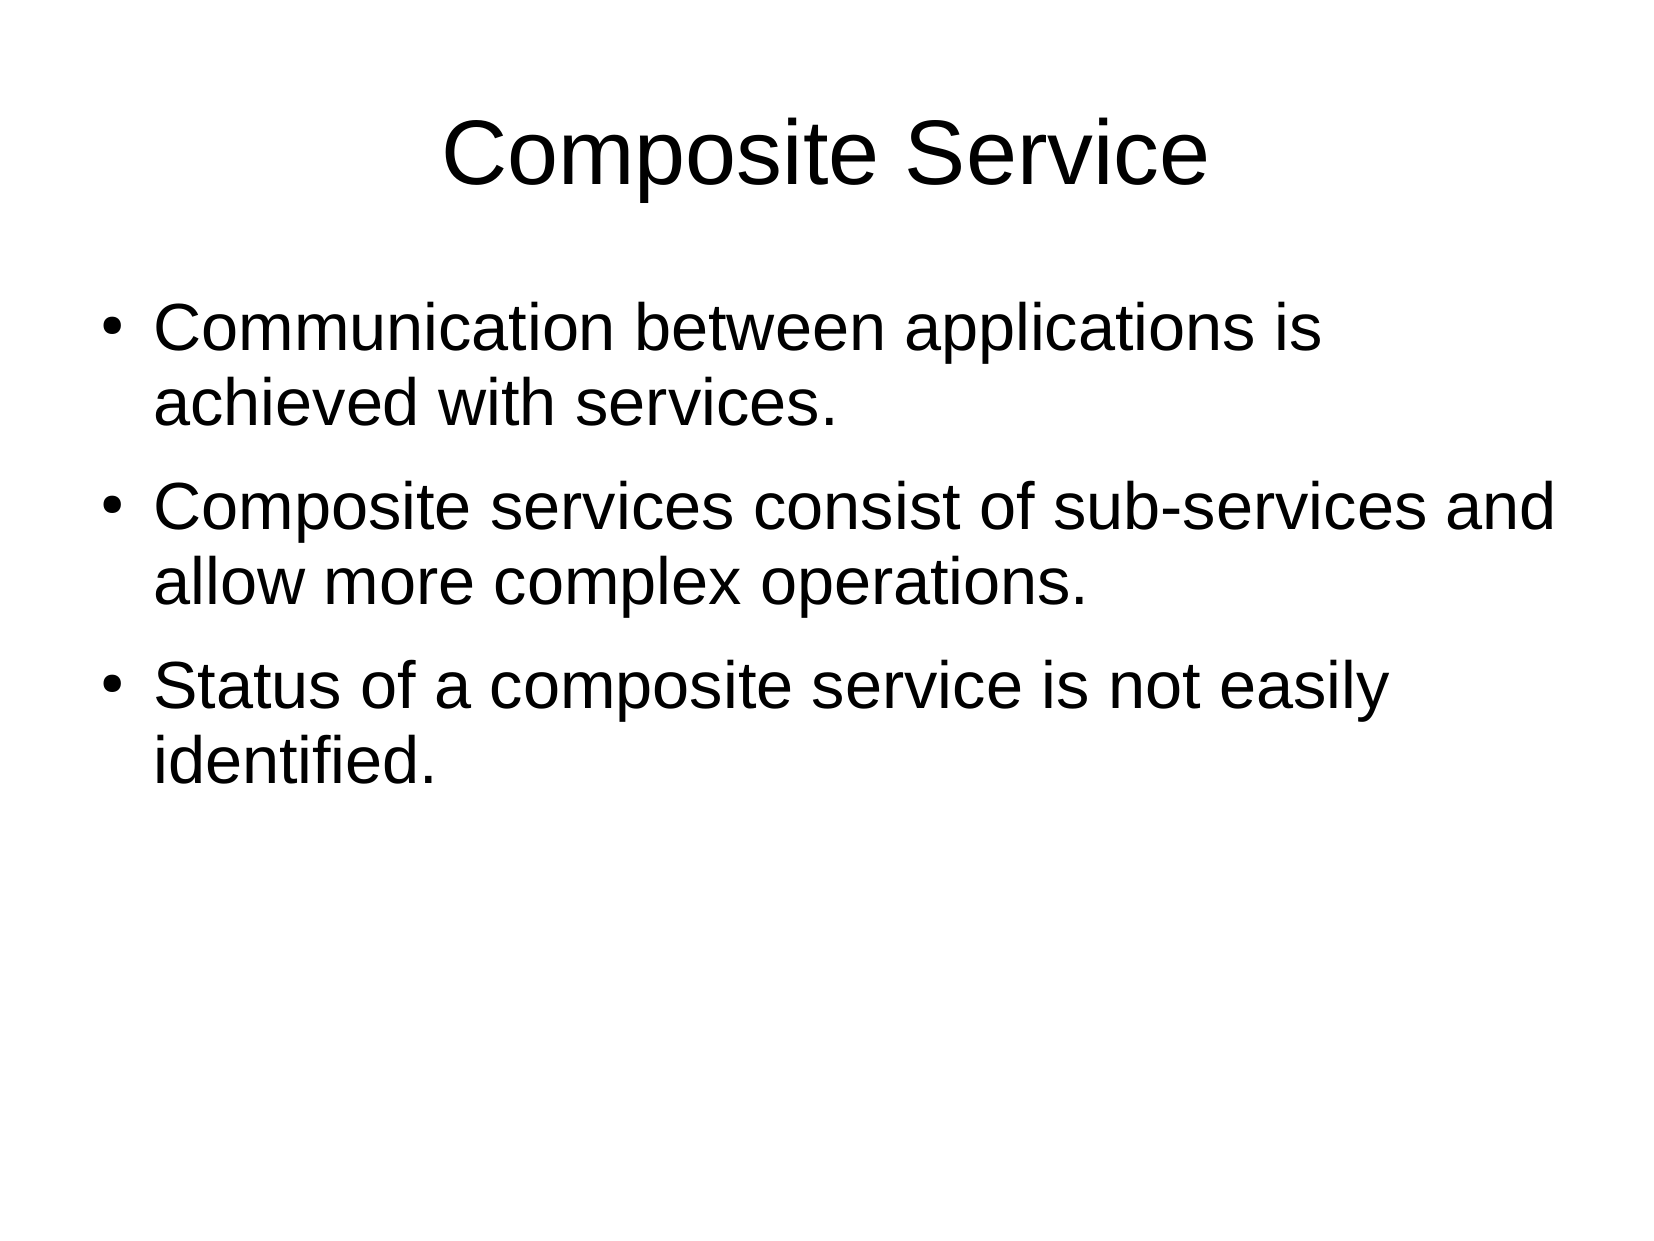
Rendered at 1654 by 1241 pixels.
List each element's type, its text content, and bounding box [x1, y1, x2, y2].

list Communication between applications is achieved with services. Composite services consist of sub-services and allow more complex operations. Status of a composite service is not easily identified. [82, 290, 1571, 1010]
title Composite Service [82, 49, 1571, 257]
